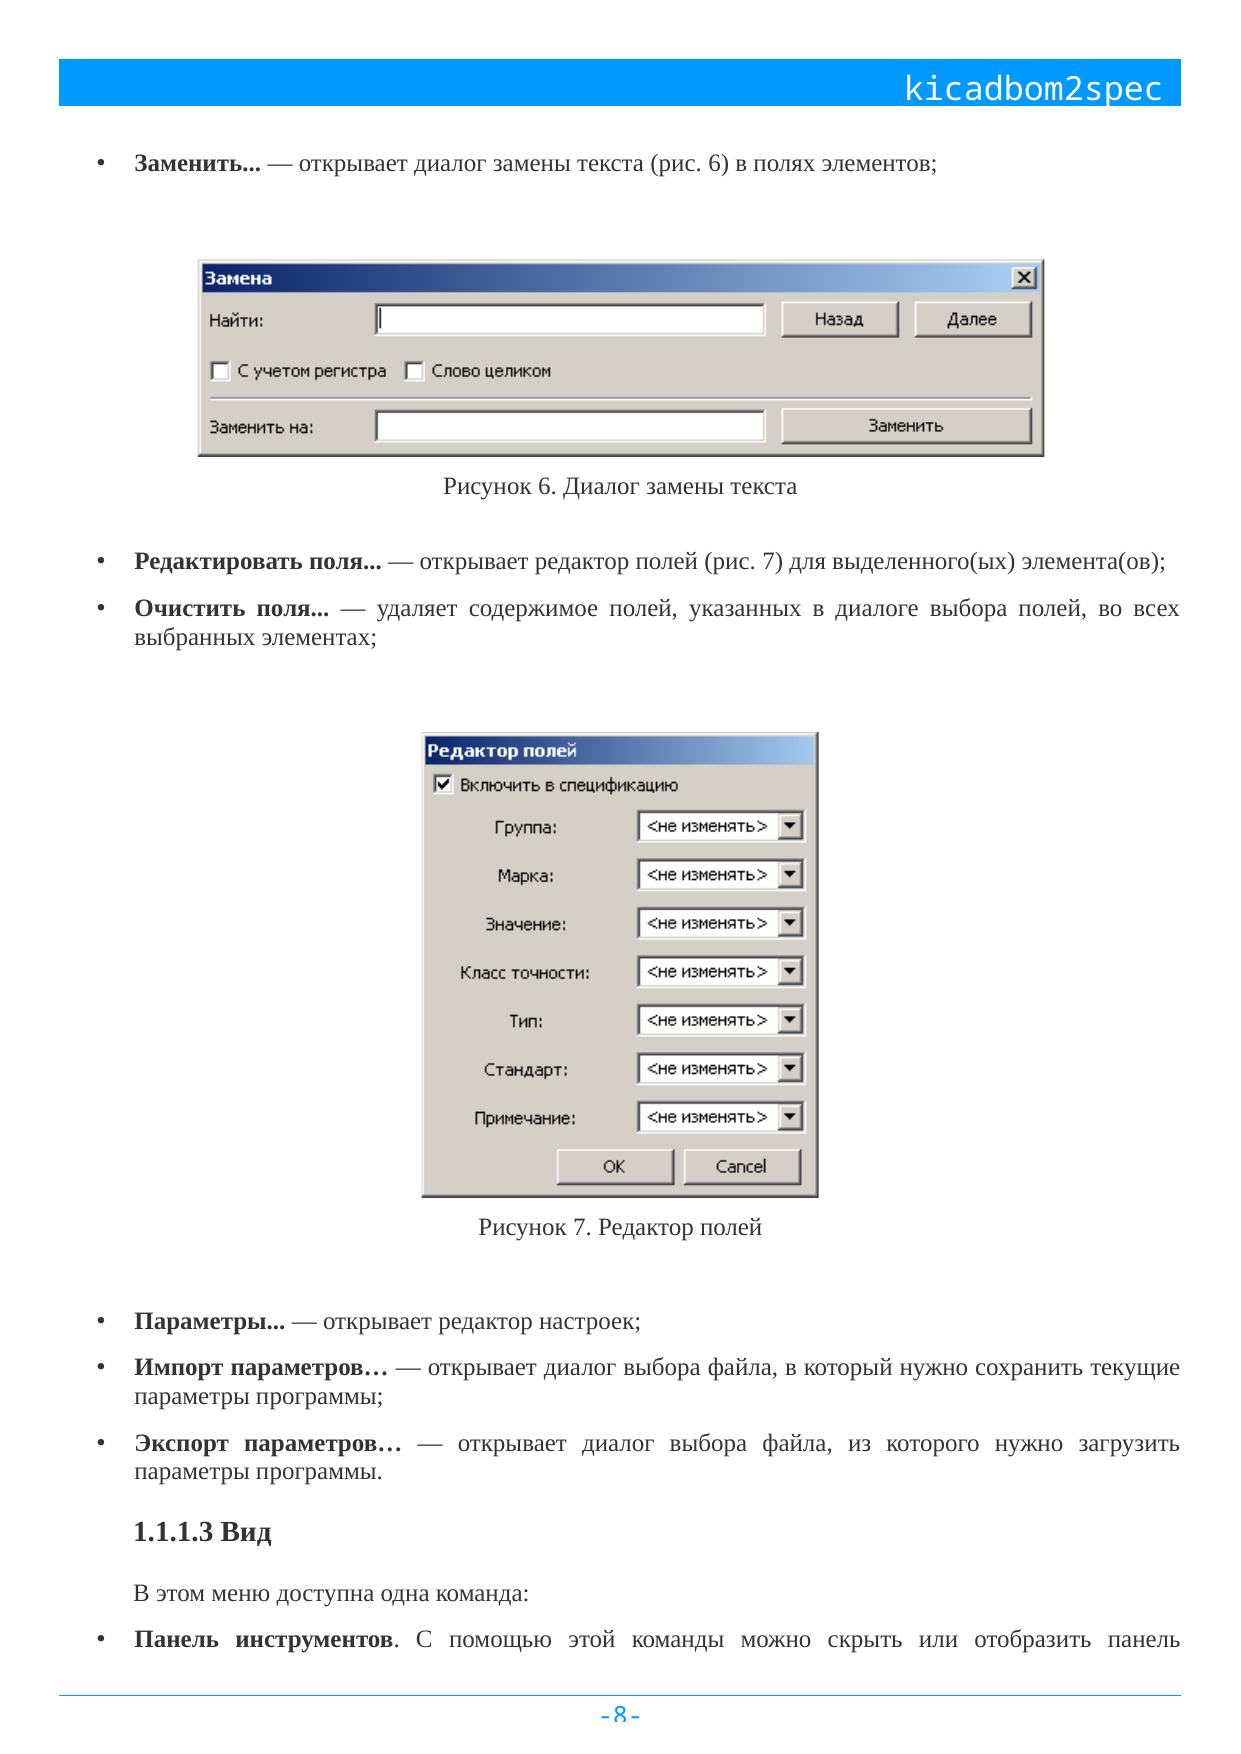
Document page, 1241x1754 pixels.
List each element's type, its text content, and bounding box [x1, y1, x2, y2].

list Заменить... — открывает диалог замены текста (рис. 6) в полях элементов; [97, 148, 1181, 176]
picture [421, 732, 819, 1198]
list Панель инструментов. С помощью этой команды можно скрыть или отобразить панель [97, 1624, 1181, 1653]
text Рисунок 6. Диалог замены текста [185, 457, 1055, 500]
list Редактировать поля... — открывает редактор полей (рис. 7) для выделенного(ых) элемента(ов); [97, 546, 1181, 575]
list Очистить поля... — удаляет содержимое полей, указанных в диалоге выбора полей, во всех выбранных элементах; [97, 593, 1181, 650]
list Экспорт параметров… — открывает диалог выбора файла, из которого нужно загрузить параметры программы. [97, 1428, 1181, 1485]
list Параметры... — открывает редактор настроек; [97, 1306, 1181, 1335]
picture [196, 258, 1045, 457]
text В этом меню доступна одна команда: [59, 1578, 1181, 1606]
subtitle 1.1.1.3 Вид [133, 1514, 1181, 1548]
text Рисунок 7. Редактор полей [377, 1198, 863, 1241]
list Импорт параметров… — открывает диалог выбора файла, в который нужно сохранить текущие параметры программы; [97, 1352, 1181, 1410]
